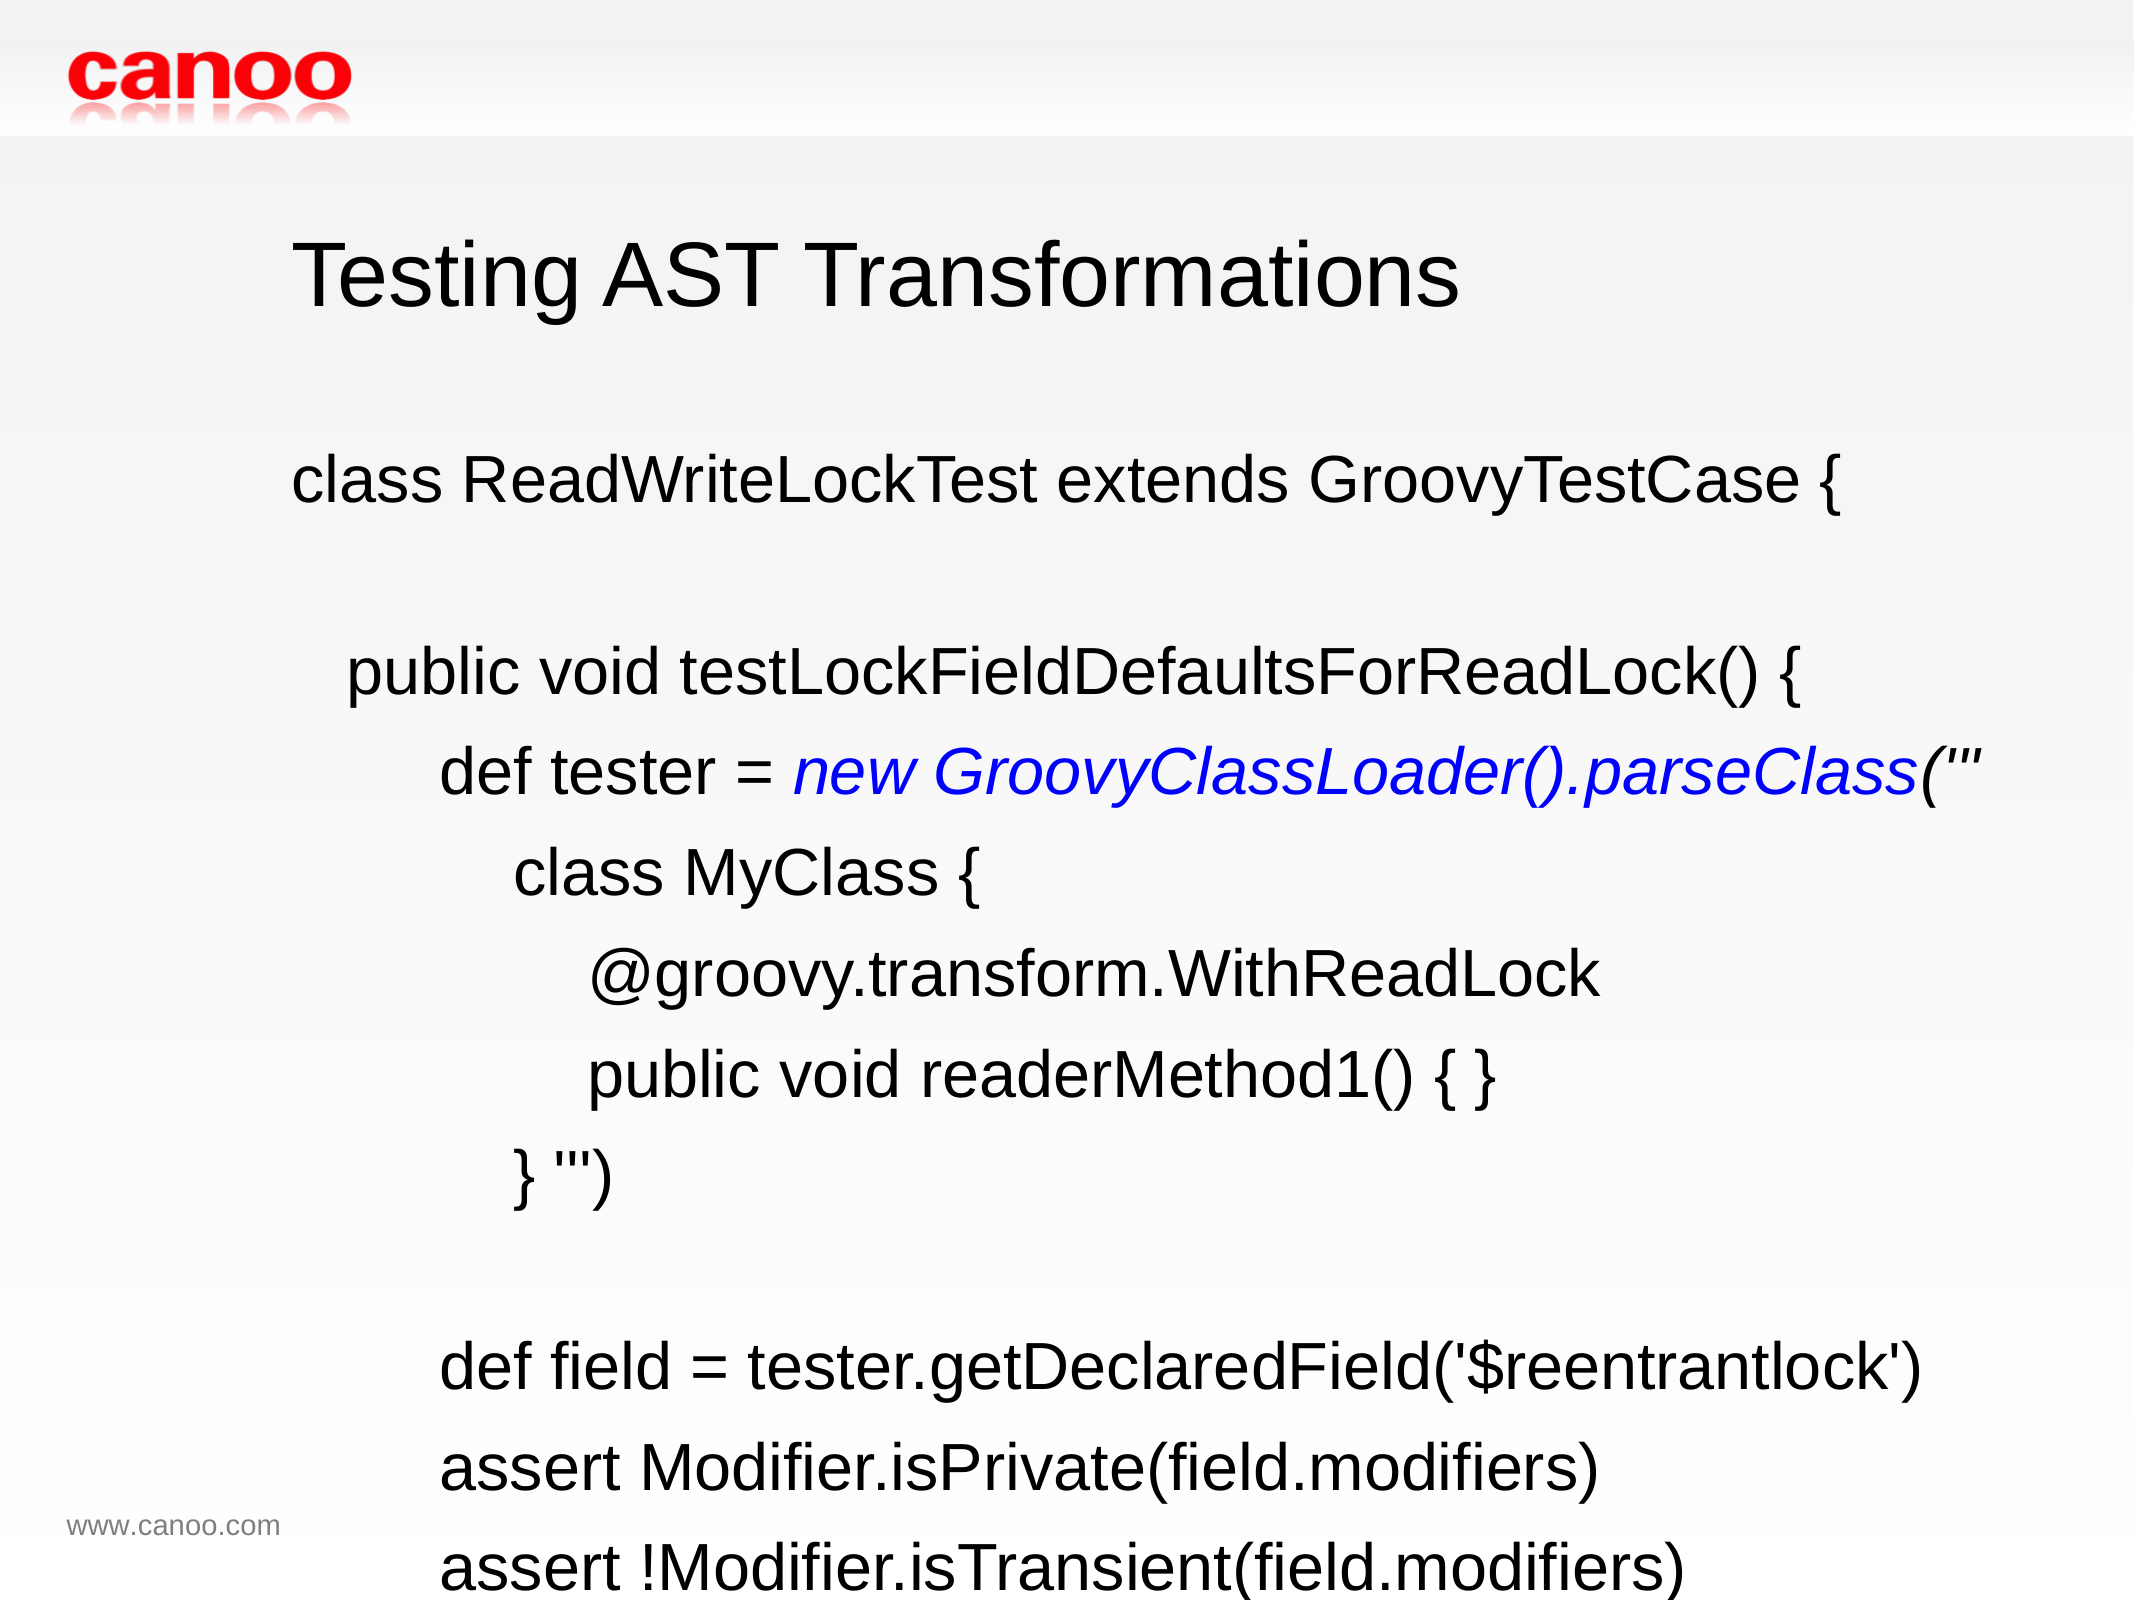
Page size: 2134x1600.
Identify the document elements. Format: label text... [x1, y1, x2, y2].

text_box Testing AST Transformations class ReadWriteLockTest extends GroovyTestCase { public void testLockFieldDefaultsForReadLock() { def tester = new GroovyClassLoader().parseClass(''' class MyClass { @groovy.transform.WithReadLock public void readerMethod1() { } } ''') def field = tester.getDeclaredField('$reentrantlock') assert Modifier.isPrivate(field.modifiers) assert !Modifier.isTransient(field.modifiers) assert Modifier.isFinal(field.modifiers) assert !Modifier.isStatic(field.modifiers) assert field.type == ReentrantReadWriteLock } } [291, 159, 2004, 1600]
picture [65, 48, 353, 154]
